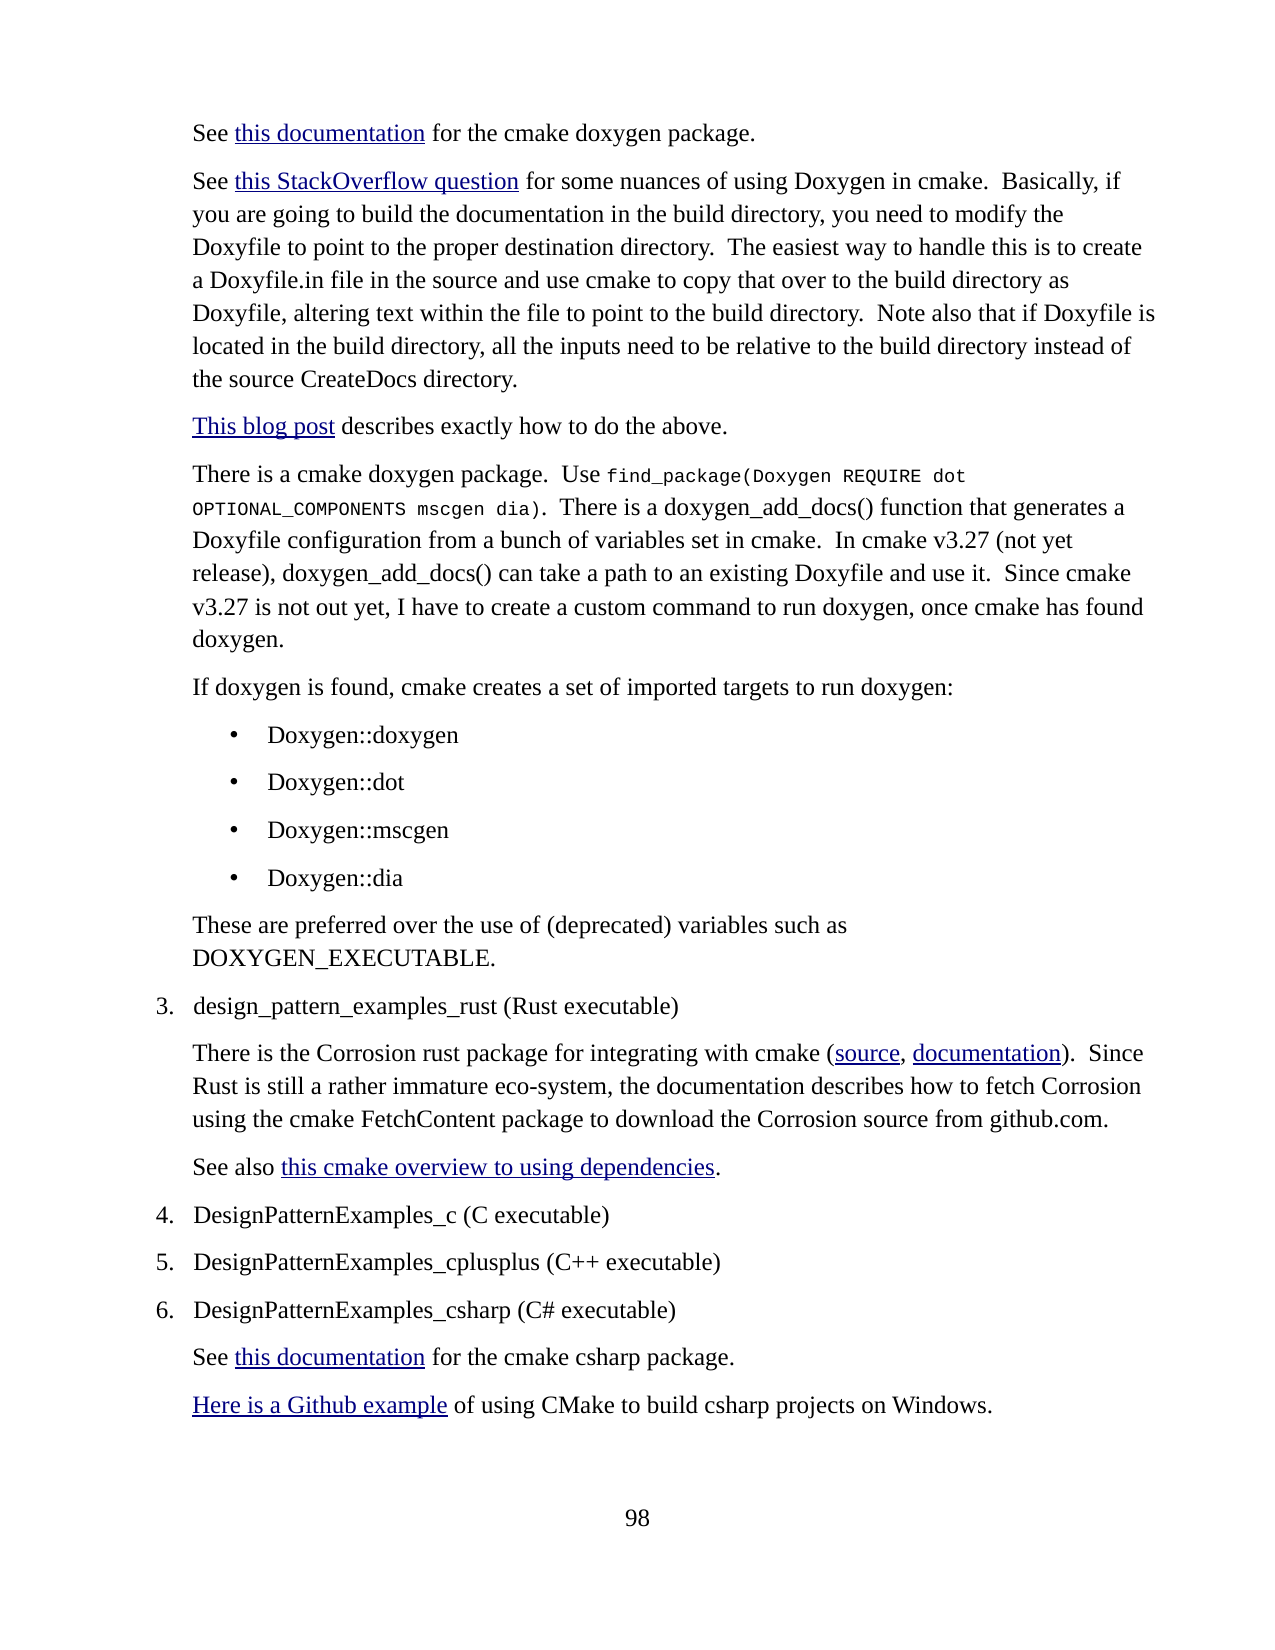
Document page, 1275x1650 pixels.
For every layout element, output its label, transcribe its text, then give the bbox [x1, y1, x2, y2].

list Doxygen::dia [229, 863, 1157, 891]
list DesignPatternExamples_csharp (C# executable) [156, 1295, 1157, 1324]
text See this StackOverflow question for some nuances of using Doxygen in cmake. Basically, if you are going to build the documentation in the build directory, you need to modify the Doxyfile to point to the proper destination directory. The easiest way to handle this is to create a Doxyfile.in file in the source and use cmake to copy that over to the build directory as Doxyfile, altering text within the file to point to the build directory. Note also that if Doxyfile is located in the build directory, all the inputs need to be relative to the build directory instead of the source CreateDocs directory. [192, 166, 1157, 393]
text This blog post describes exactly how to do the above. [192, 411, 1157, 440]
text If doxygen is found, cmake creates a set of imported targets to run doxygen: [192, 672, 1157, 701]
list Doxygen::dot [229, 767, 1157, 796]
list DesignPatternExamples_cplusplus (C++ executable) [156, 1247, 1157, 1276]
text These are preferred over the use of (deprecated) variables such as DOXYGEN_EXECUTABLE. [192, 910, 1157, 972]
text There is the Corrosion rust package for integrating with cmake (source, documentation). Since Rust is still a rather immature eco-system, the documentation describes how to fetch Corrosion using the cmake FetchContent package to download the Corrosion source from github.com. [192, 1038, 1157, 1133]
list Doxygen::mscgen [229, 815, 1157, 844]
list design_pattern_examples_rust (Rust executable) [156, 991, 1157, 1019]
list DesignPatternExamples_c (C executable) [156, 1200, 1157, 1228]
list Doxygen::doxygen [229, 720, 1157, 748]
text There is a cmake doxygen package. Use find_package(Doxygen REQUIRE dot OPTIONAL_COMPONENTS mscgen dia). There is a doxygen_add_docs() function that generates a Doxyfile configuration from a bunch of variables set in cmake. In cmake v3.27 (not yet release), doxygen_add_docs() can take a path to an existing Doxyfile and use it. Since cmake v3.27 is not out yet, I have to create a custom command to run doxygen, once cmake has found doxygen. [192, 459, 1157, 653]
text Here is a Github example of using CMake to build csharp projects on Windows. [192, 1390, 1157, 1419]
text See this documentation for the cmake doxygen package. [192, 118, 1157, 147]
text See this documentation for the cmake csharp package. [192, 1342, 1157, 1371]
text See also this cmake overview to using dependencies. [192, 1152, 1157, 1181]
